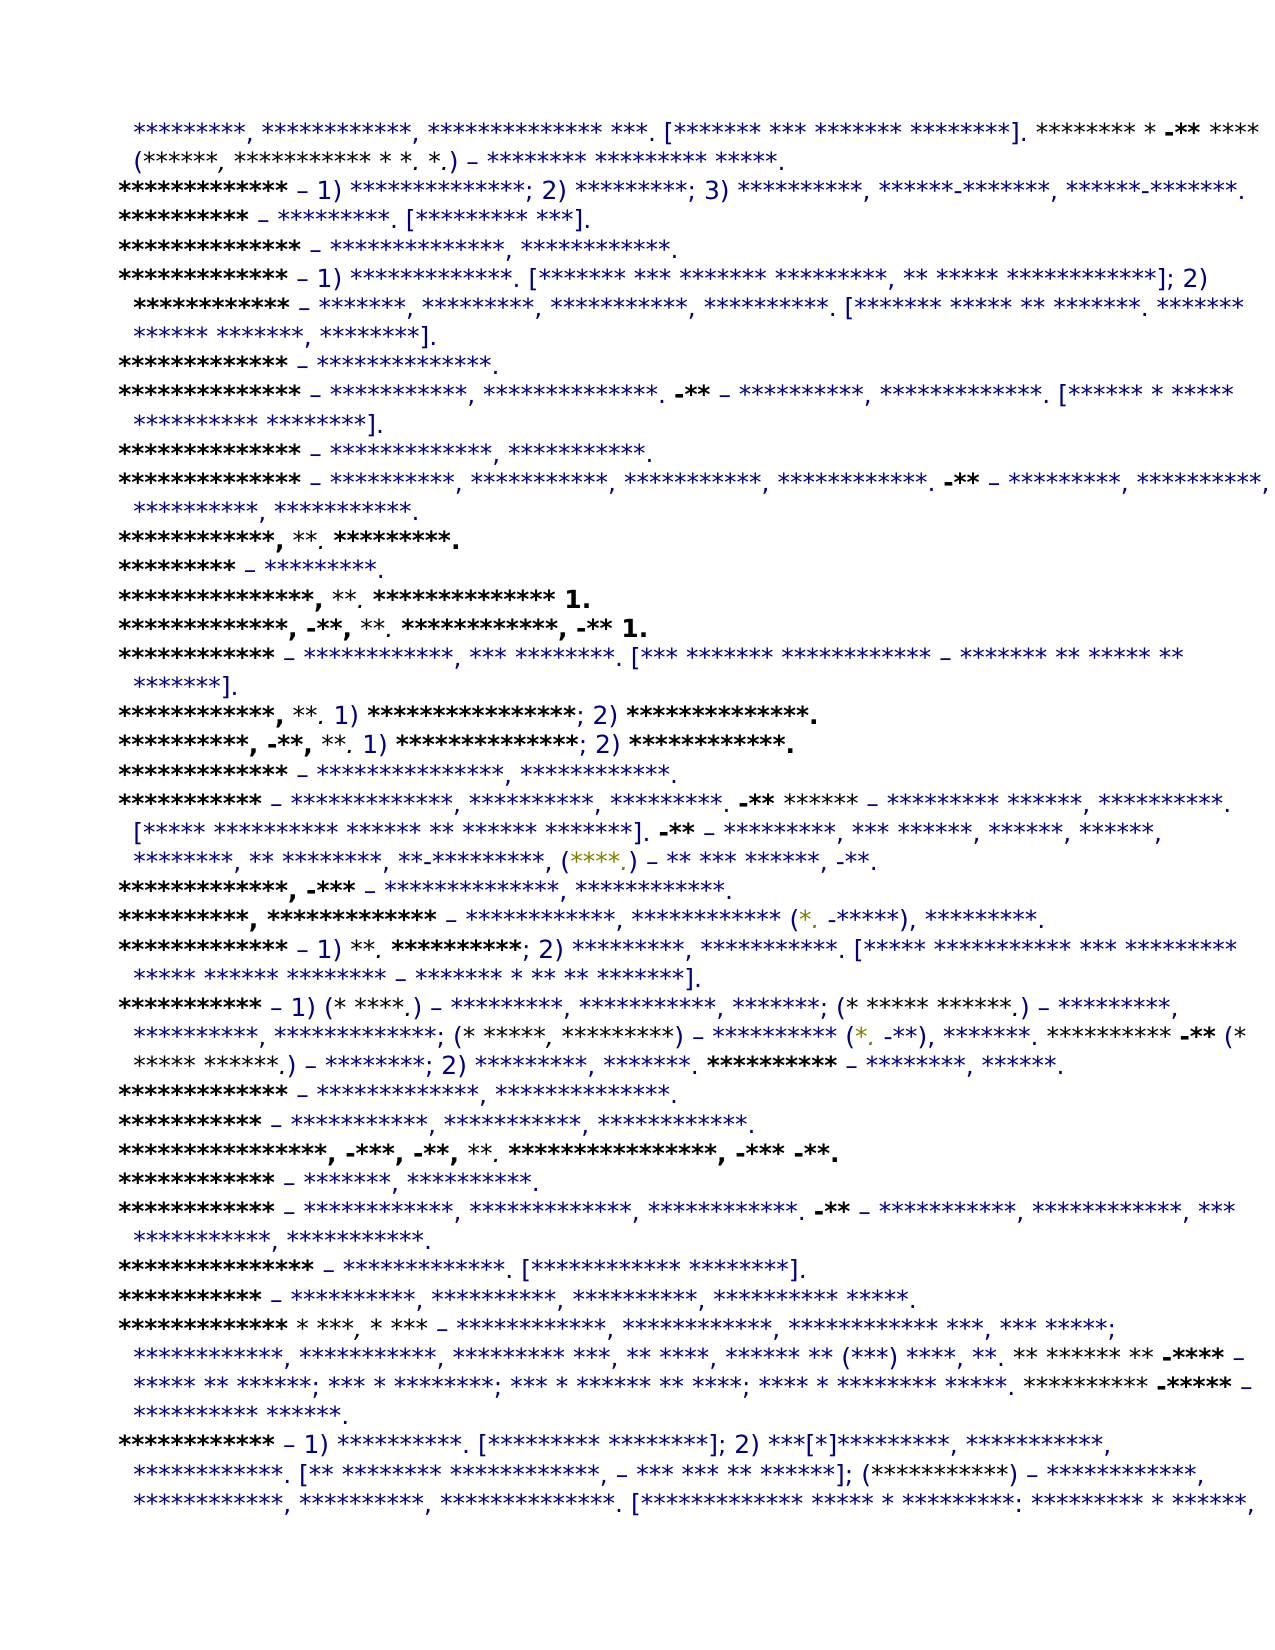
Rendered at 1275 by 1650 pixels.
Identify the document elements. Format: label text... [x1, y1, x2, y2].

text ************* – *************, **************. [118, 1081, 1275, 1110]
text ************* – 1) **. **********; 2) *********, ***********. [***** *********** *** ********* ***** ****** ******** – ******* * ** ** *******]. [118, 935, 1275, 993]
text ************** – **********, ***********, ***********, ************. -** – *********, **********, **********, ***********. [118, 468, 1275, 526]
text *********** – **********, **********, **********, ********** *****. [118, 1285, 1275, 1314]
text *************, -**, **. ************, -** 1. [118, 614, 1275, 643]
text ***************, **. ************** 1. [118, 585, 1275, 614]
text ************ – ************, *************, ************. -** – ***********, ************, *** ***********, ***********. [118, 1197, 1275, 1256]
text ************ – *******, **********. [118, 1168, 1275, 1197]
text ************* – 1) *************. [******* *** ******* *********, ** ***** ************]; 2) ************ – *******, *********, ***********, **********. [******* ***** ** *******. ******* ****** *******, ********]. [118, 264, 1275, 351]
text ************** – ***********, **************. -** – **********, *************. [****** * ***** ********** ********]. [118, 381, 1275, 439]
text ************* – 1) **************; 2) *********; 3) **********, ******-*******, ******-*******. [118, 176, 1275, 206]
text *********** – *************, **********, *********. -** ****** – ********* ******, **********. [***** ********** ****** ** ****** *******]. -** – *********, *** ******, ******, ******, ********, ** ********, **-*********, (****.) – ** *** ******, -**. [118, 789, 1275, 876]
text ************* – **************. [118, 351, 1275, 381]
text ************, **. *********. [118, 526, 1275, 556]
text ************* – ***************, ************. [118, 760, 1275, 789]
text ************, **. 1) ****************; 2) **************. [118, 701, 1275, 731]
text ****************, -***, -**, **. ****************, -*** -**. [118, 1139, 1275, 1168]
text ************ – 1) **********. [********* ********]; 2) ***[*]*********, ***********, ************. [** ******** ************, – *** *** ** ******]; (***********) – ************, ************, **********, **************. [************* ***** * *********: ********* * ******, [118, 1431, 1275, 1518]
text *********** – 1) (* ****.) – *********, ***********, *******; (* ***** ******.) – *********, **********, *************; (* *****, *********) – ********** (*. -**), *******. ********** -** (* ***** ******.) – ********; 2) *********, *******. ********** – ********, ******. [118, 993, 1275, 1081]
text **********, -**, **. 1) **************; 2) ************. [118, 731, 1275, 760]
text *********** – ***********, ***********, ************. [118, 1110, 1275, 1139]
text ************** – **************, ************. [118, 235, 1275, 264]
text *************, -*** – **************, ************. [118, 876, 1275, 906]
text *************** – *************. [************ ********]. [118, 1256, 1275, 1285]
text **********, ************* – ************, ************ (*. -*****), *********. [118, 906, 1275, 935]
text *********, ************, ************** ***. [******* *** ******* ********]. ******** * -** **** (******, *********** * *. *.) – ******** ********* *****. [118, 118, 1275, 176]
text ********* – *********. [118, 556, 1275, 585]
text ************** – *************, ***********. [118, 439, 1275, 468]
text ************* * ***, * *** – ************, ************, ************ ***, *** *****; ************, ***********, ********* ***, ** ****, ****** ** (***) ****, **. ** ****** ** -**** – ***** ** ******; *** * ********; *** * ****** ** ****; **** * ******** *****. ********** -***** – ********** ******. [118, 1314, 1275, 1431]
text ********** – *********. [********* ***]. [118, 206, 1275, 235]
text ************ – ************, *** ********. [*** ******* ************ – ******* ** ***** ** *******]. [118, 643, 1275, 701]
